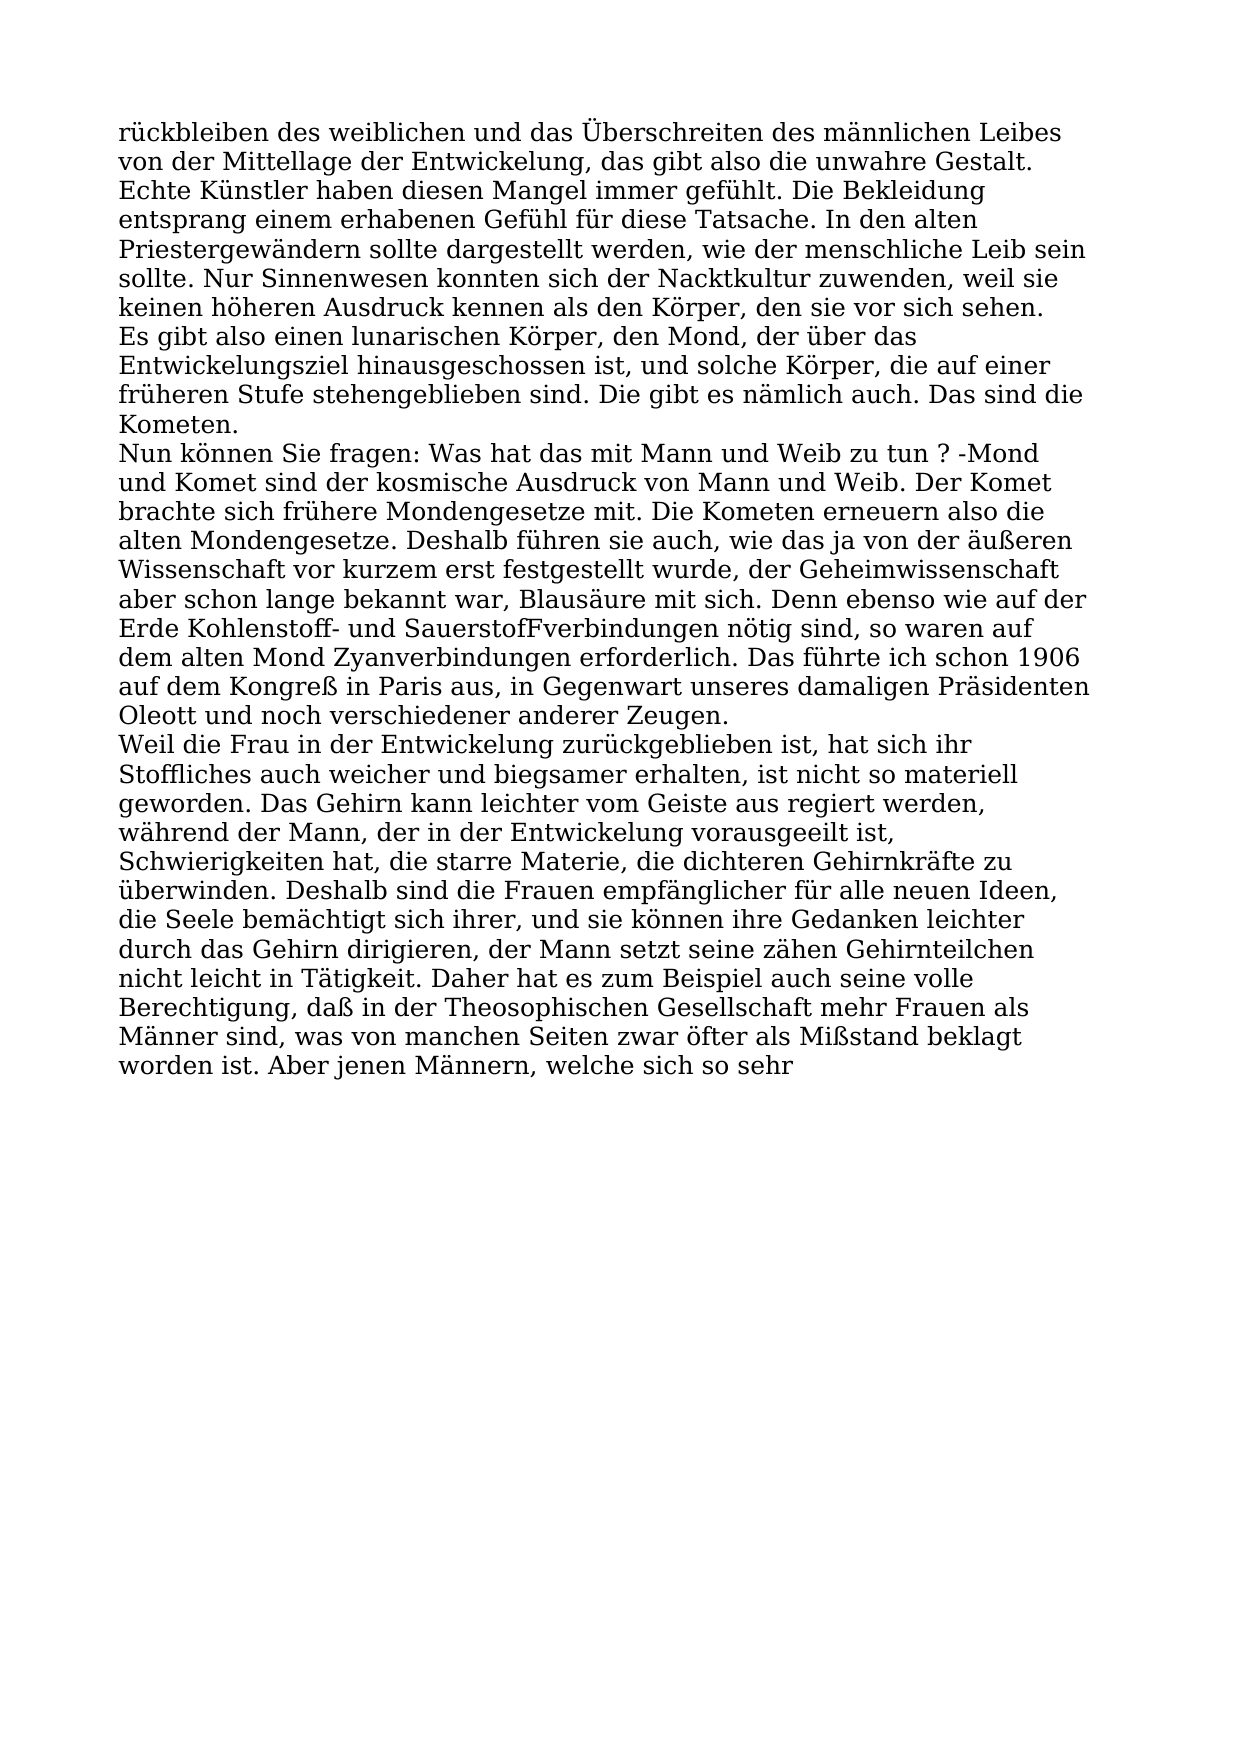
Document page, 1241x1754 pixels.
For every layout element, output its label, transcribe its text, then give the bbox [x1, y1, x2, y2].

text Weil die Frau in der Entwickelung zurückgeblieben ist, hat sich ihr [118, 731, 1122, 760]
text Es gibt also einen lunarischen Körper, den Mond, der über das [118, 322, 1122, 351]
text brachte sich frühere Mondengesetze mit. Die Kometen erneuern also die [118, 497, 1122, 526]
text rückbleiben des weiblichen und das Überschreiten des männlichen Leibes [118, 118, 1122, 147]
text Kometen. [118, 410, 1122, 439]
text und Komet sind der kosmische Ausdruck von Mann und Weib. Der Komet [118, 468, 1122, 497]
text keinen höheren Ausdruck kennen als den Körper, den sie vor sich sehen. [118, 293, 1122, 322]
text überwinden. Deshalb sind die Frauen empfänglicher für alle neuen Ideen, [118, 876, 1122, 906]
text Stoffliches auch weicher und biegsamer erhalten, ist nicht so materiell [118, 760, 1122, 789]
text dem alten Mond Zyanverbindungen erforderlich. Das führte ich schon 1906 [118, 643, 1122, 672]
text alten Mondengesetze. Deshalb führen sie auch, wie das ja von der äußeren [118, 526, 1122, 556]
text sollte. Nur Sinnenwesen konnten sich der Nacktkultur zuwenden, weil sie [118, 264, 1122, 293]
text Schwierigkeiten hat, die starre Materie, die dichteren Gehirnkräfte zu [118, 847, 1122, 876]
text aber schon lange bekannt war, Blausäure mit sich. Denn ebenso wie auf der [118, 585, 1122, 614]
text Berechtigung, daß in der Theosophischen Gesellschaft mehr Frauen als [118, 993, 1122, 1022]
text Wissenschaft vor kurzem erst festgestellt wurde, der Geheimwissenschaft [118, 556, 1122, 585]
text Oleott und noch verschiedener anderer Zeugen. [118, 701, 1122, 731]
text durch das Gehirn dirigieren, der Mann setzt seine zähen Gehirnteilchen [118, 935, 1122, 964]
text Priestergewändern sollte dargestellt werden, wie der menschliche Leib sein [118, 235, 1122, 264]
text nicht leicht in Tätigkeit. Daher hat es zum Beispiel auch seine volle [118, 964, 1122, 993]
text während der Mann, der in der Entwickelung vorausgeeilt ist, [118, 818, 1122, 847]
text Entwickelungsziel hinausgeschossen ist, und solche Körper, die auf einer [118, 351, 1122, 381]
text Erde Kohlenstoff- und SauerstofFverbindungen nötig sind, so waren auf [118, 614, 1122, 643]
text früheren Stufe stehengeblieben sind. Die gibt es nämlich auch. Das sind die [118, 381, 1122, 410]
text entsprang einem erhabenen Gefühl für diese Tatsache. In den alten [118, 206, 1122, 235]
text geworden. Das Gehirn kann leichter vom Geiste aus regiert werden, [118, 789, 1122, 818]
text auf dem Kongreß in Paris aus, in Gegenwart unseres damaligen Präsidenten [118, 672, 1122, 701]
text Männer sind, was von manchen Seiten zwar öfter als Mißstand beklagt [118, 1022, 1122, 1051]
text die Seele bemächtigt sich ihrer, und sie können ihre Gedanken leichter [118, 906, 1122, 935]
text Echte Künstler haben diesen Mangel immer gefühlt. Die Bekleidung [118, 176, 1122, 206]
text Nun können Sie fragen: Was hat das mit Mann und Weib zu tun ? -Mond [118, 439, 1122, 468]
text worden ist. Aber jenen Männern, welche sich so sehr [118, 1051, 1122, 1081]
text von der Mittellage der Entwickelung, das gibt also die unwahre Gestalt. [118, 147, 1122, 176]
